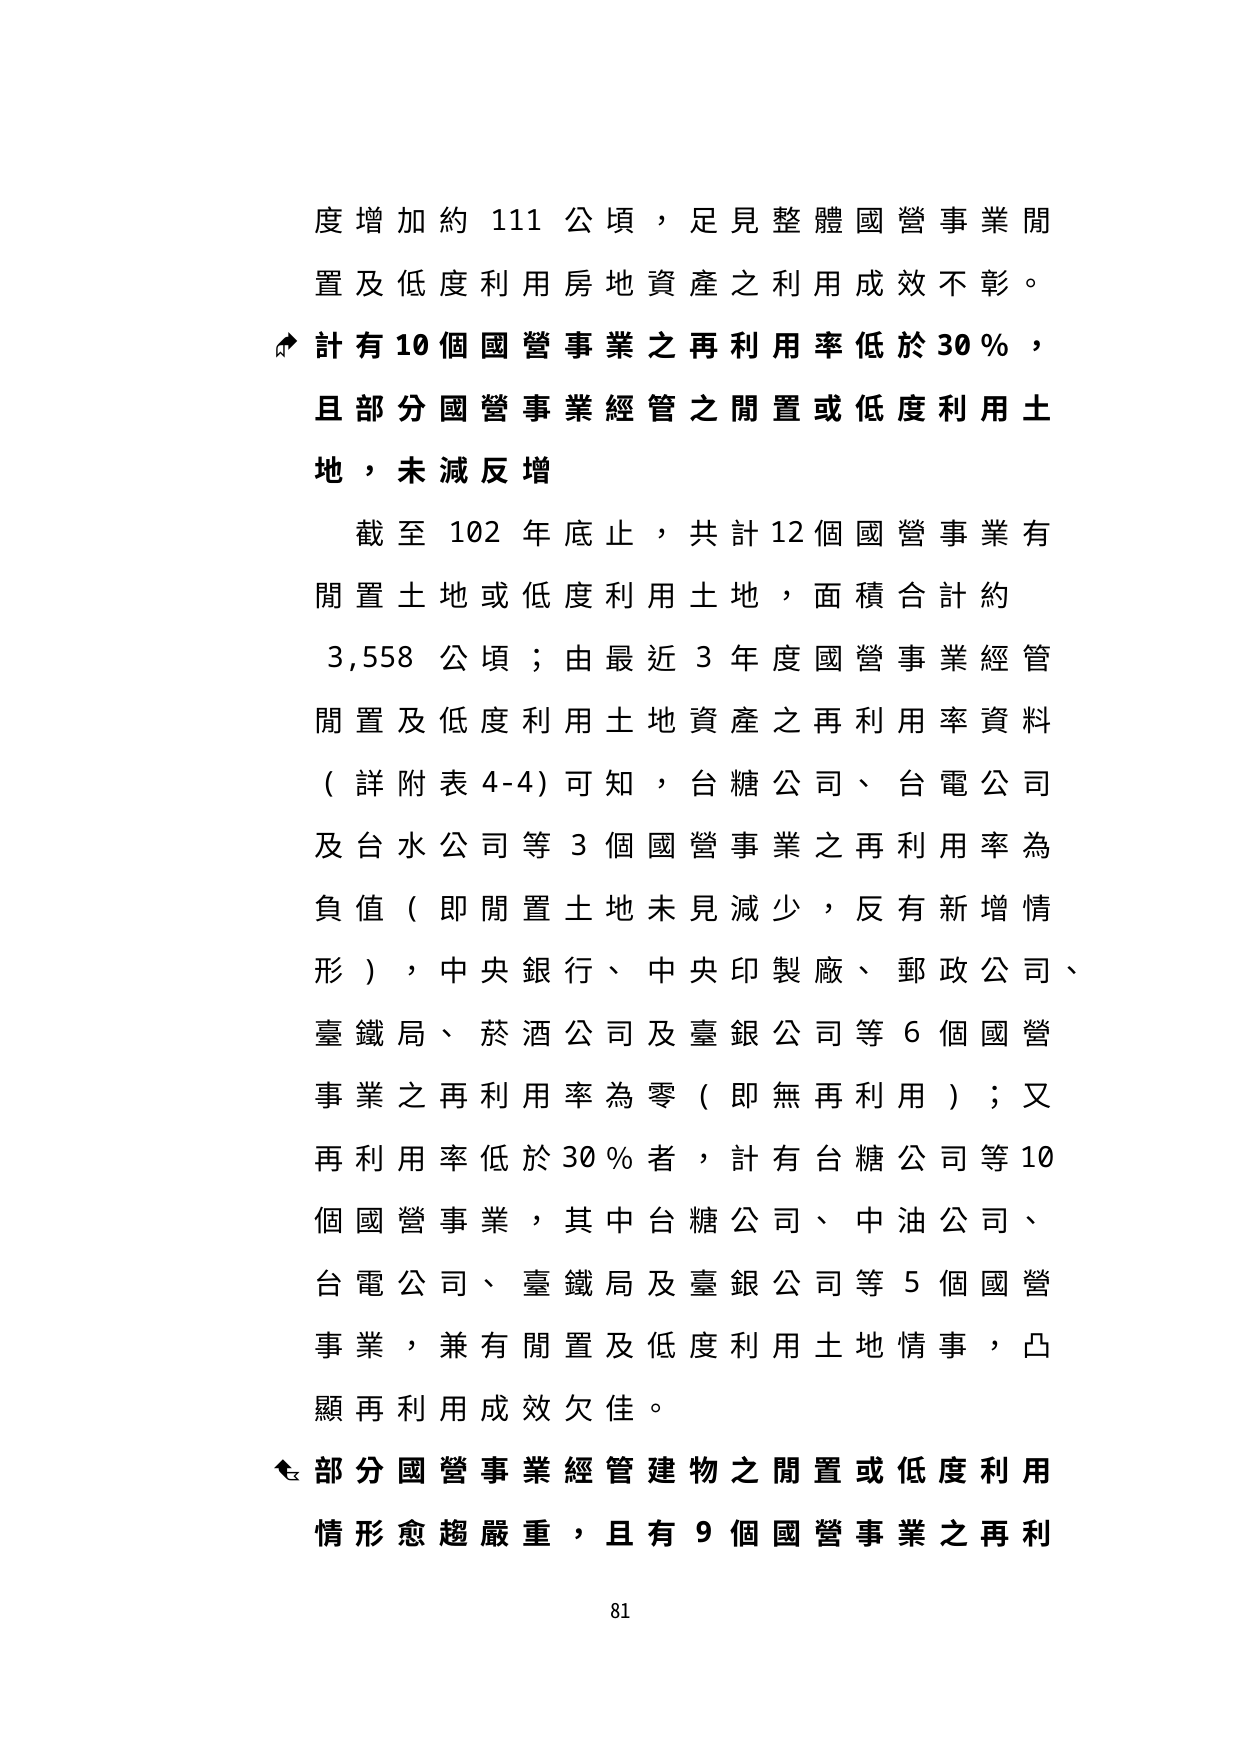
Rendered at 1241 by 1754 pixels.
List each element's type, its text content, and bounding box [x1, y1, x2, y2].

text 截至102年底止，共計12個國營事業有閒置土地或低度利用土地，面積合計約3,558公頃；由最近3年度國營事業經管閒置及低度利用土地資產之再利用率資料(詳附表4-4)可知，台糖公司、台電公司及台水公司等3個國營事業之再利用率為負值(即閒置土地未見減少，反有新增情形)，中央銀行、中央印製廠、郵政公司、臺鐵局、菸酒公司及臺銀公司等6個國營事業之再利用率為零(即無再利用)；又再利用率低於30％者，計有台糖公司等10個國營事業，其中台糖公司、中油公司、台電公司、臺鐵局及臺銀公司等5個國營事業，兼有閒置及低度利用土地情事，凸顯再利用成效欠佳。 [271, 490, 1058, 1427]
text 計有10個國營事業之再利用率低於30％，且部分國營事業經管之閒置或低度利用土地，未減反增 [244, 302, 1058, 490]
text 部分國營事業經管建物之閒置或低度利用情形愈趨嚴重，且有9個國營事業之再利 [244, 1427, 1058, 1552]
text 度增加約111公頃，足見整體國營事業閒置及低度利用房地資產之利用成效不彰。 [271, 177, 1058, 302]
